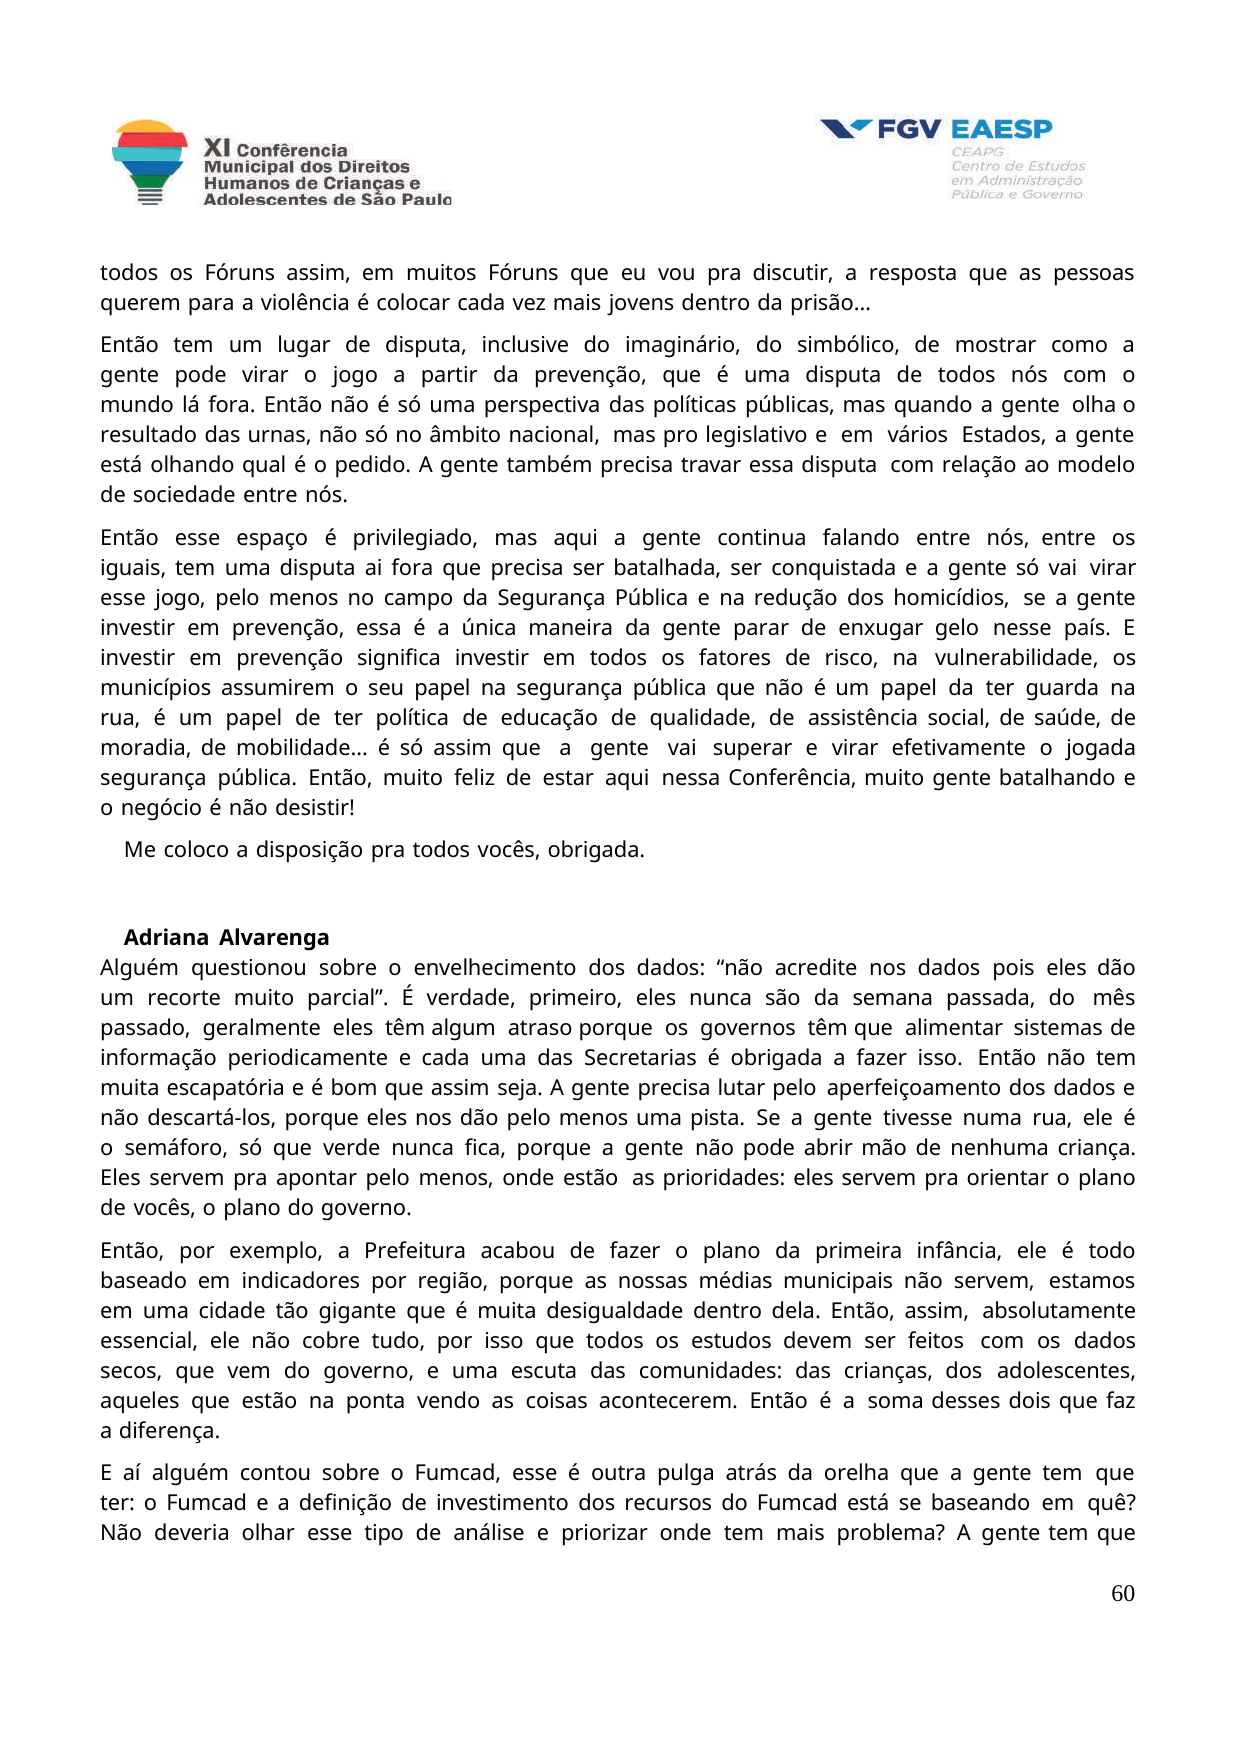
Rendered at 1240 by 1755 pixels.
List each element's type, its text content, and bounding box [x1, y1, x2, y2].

text Então tem um lugar de disputa, inclusive do imaginário, do simbólico, de mostrar como a gente pode virar o jogo a partir da prevenção, que é uma disputa de todos nós com o mundo lá fora. Então não é só uma perspectiva das políticas públicas, mas quando a gente olha o resultado das urnas, não só no âmbito nacional, mas pro legislativo e em vários Estados, a gente está olhando qual é o pedido. A gente também precisa travar essa disputa com relação ao modelo de sociedade entre nós. [100, 329, 1136, 509]
text Alguém questionou sobre o envelhecimento dos dados: “não acredite nos dados pois eles dão um recorte muito parcial”. É verdade, primeiro, eles nunca são da semana passada, do mês passado, geralmente eles têm algum atraso porque os governos têm que alimentar sistemas de informação periodicamente e cada uma das Secretarias é obrigada a fazer isso. Então não tem muita escapatória e é bom que assim seja. A gente precisa lutar pelo aperfeiçoamento dos dados e não descartá-los, porque eles nos dão pelo menos uma pista. Se a gente tivesse numa rua, ele é o semáforo, só que verde nunca fica, porque a gente não pode abrir mão de nenhuma criança. Eles servem pra apontar pelo menos, onde estão as prioridades: eles servem pra orientar o plano de vocês, o plano do governo. [100, 952, 1136, 1222]
text todos os Fóruns assim, em muitos Fóruns que eu vou pra discutir, a resposta que as pessoas querem para a violência é colocar cada vez mais jovens dentro da prisão… [100, 257, 1136, 317]
text Então esse espaço é privilegiado, mas aqui a gente continua falando entre nós, entre os iguais, tem uma disputa ai fora que precisa ser batalhada, ser conquistada e a gente só vai virar esse jogo, pelo menos no campo da Segurança Pública e na redução dos homicídios, se a gente investir em prevenção, essa é a única maneira da gente parar de enxugar gelo nesse país. E investir em prevenção significa investir em todos os fatores de risco, na vulnerabilidade, os municípios assumirem o seu papel na segurança pública que não é um papel da ter guarda na rua, é um papel de ter política de educação de qualidade, de assistência social, de saúde, de moradia, de mobilidade… é só assim que a gente vai superar e virar efetivamente o jogada segurança pública. Então, muito feliz de estar aqui nessa Conferência, muito gente batalhando e o negócio é não desistir! [100, 521, 1136, 821]
text Então, por exemplo, a Prefeitura acabou de fazer o plano da primeira infância, ele é todo baseado em indicadores por região, porque as nossas médias municipais não servem, estamos em uma cidade tão gigante que é muita desigualdade dentro dela. Então, assim, absolutamente essencial, ele não cobre tudo, por isso que todos os estudos devem ser feitos com os dados secos, que vem do governo, e uma escuta das comunidades: das crianças, dos adolescentes, aqueles que estão na ponta vendo as coisas acontecerem. Então é a soma desses dois que faz a diferença. [100, 1235, 1136, 1444]
text E aí alguém contou sobre o Fumcad, esse é outra pulga atrás da orelha que a gente tem que ter: o Fumcad e a definição de investimento dos recursos do Fumcad está se baseando em quê? Não deveria olhar esse tipo de análise e priorizar onde tem mais problema? A gente tem que [100, 1457, 1136, 1547]
subtitle Adriana Alvarenga [124, 922, 1158, 952]
text Me coloco a disposição pra todos vocês, obrigada. [124, 833, 1158, 863]
